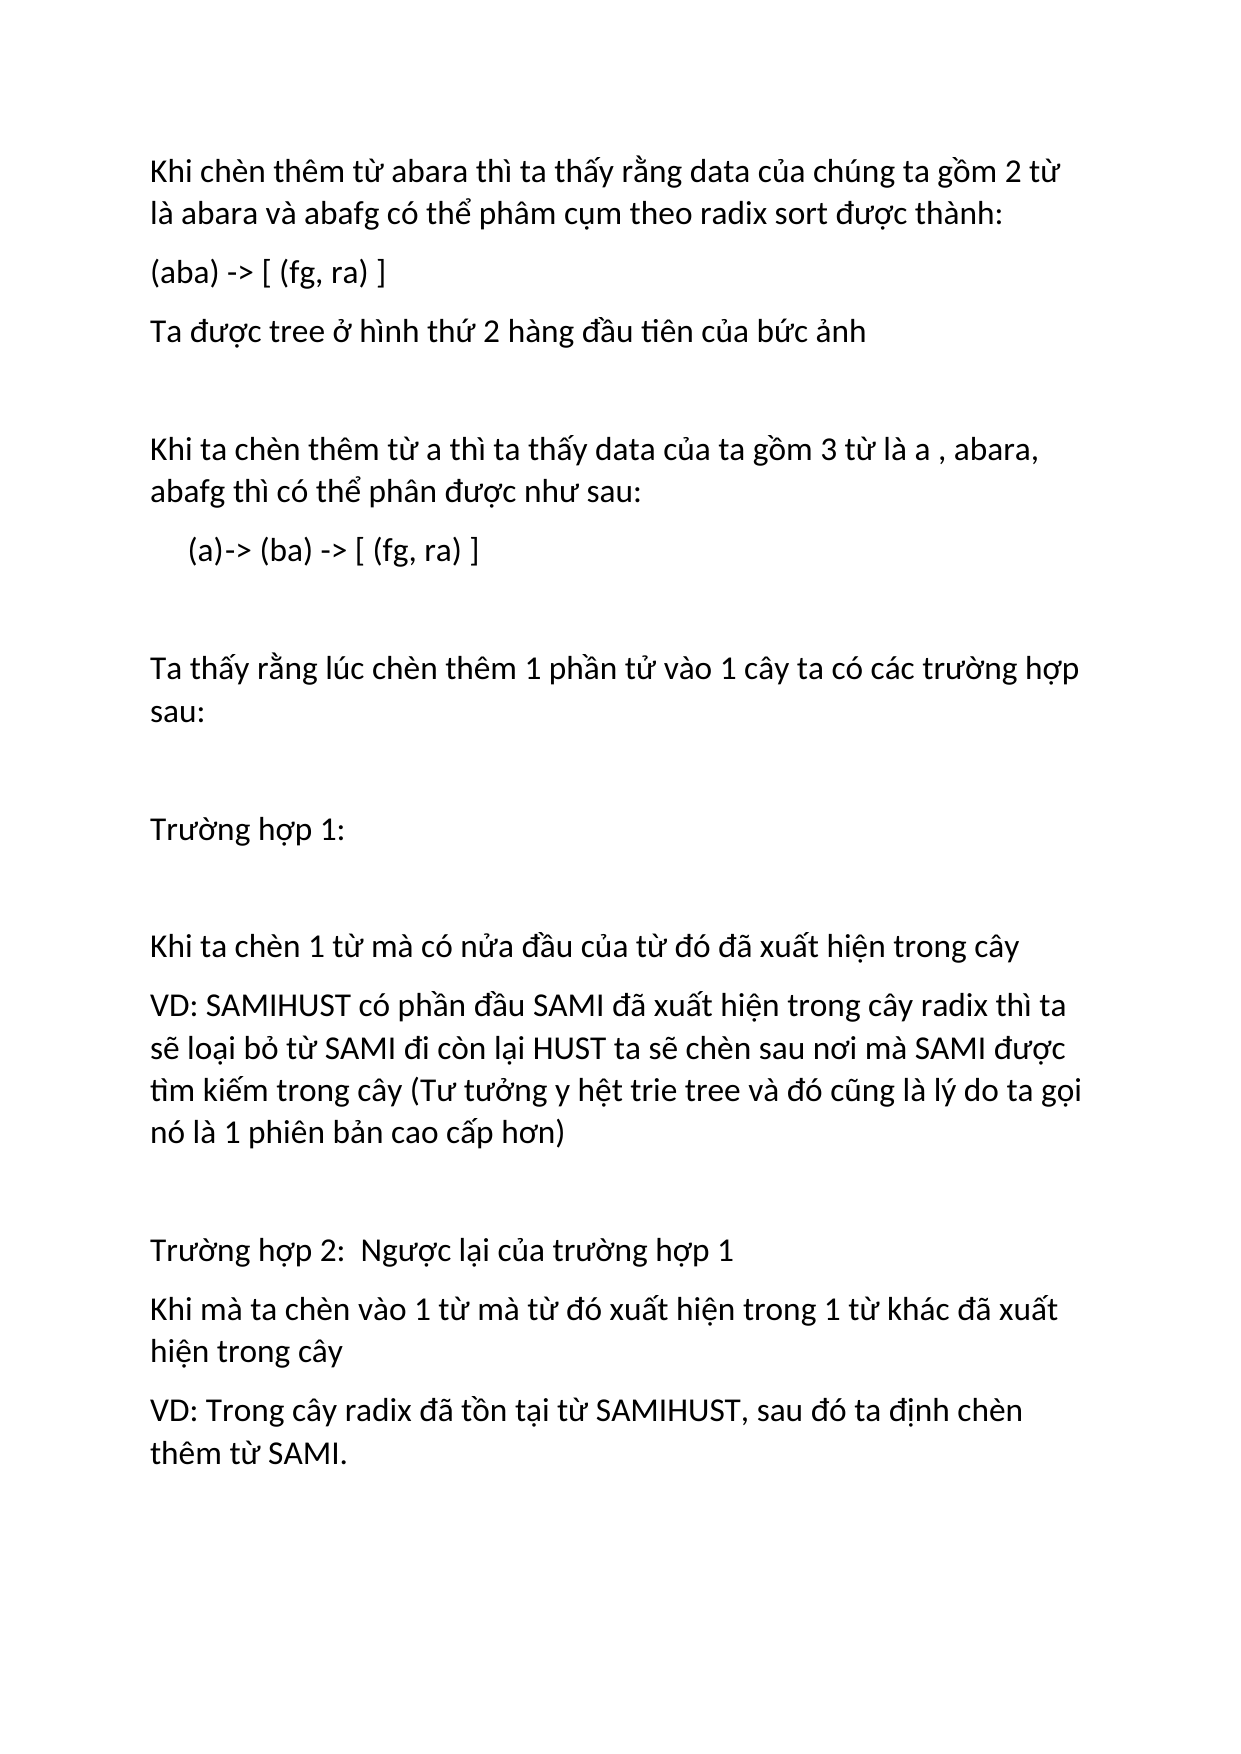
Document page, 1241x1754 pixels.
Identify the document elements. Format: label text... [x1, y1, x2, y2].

text Khi chèn thêm từ abara thì ta thấy rằng data của chúng ta gồm 2 từ là abara và abafg có thể phâm cụm theo radix sort được thành: [150, 150, 1090, 233]
list -> (ba) -> [ (fg, ra) ] [187, 529, 1090, 570]
text Trường hợp 2: Ngược lại của trường hợp 1 [150, 1229, 1090, 1270]
text Khi mà ta chèn vào 1 từ mà từ đó xuất hiện trong 1 từ khác đã xuất hiện trong cây [150, 1288, 1090, 1371]
text Khi ta chèn thêm từ a thì ta thấy data của ta gồm 3 từ là a , abara, abafg thì có thể phân được như sau: [150, 428, 1090, 511]
text VD: SAMIHUST có phần đầu SAMI đã xuất hiện trong cây radix thì ta sẽ loại bỏ từ SAMI đi còn lại HUST ta sẽ chèn sau nơi mà SAMI được tìm kiếm trong cây (Tư tưởng y hệt trie tree và đó cũng là lý do ta gọi nó là 1 phiên bản cao cấp hơn) [150, 984, 1090, 1152]
text Ta thấy rằng lúc chèn thêm 1 phần tử vào 1 cây ta có các trường hợp sau: [150, 647, 1090, 730]
text VD: Trong cây radix đã tồn tại từ SAMIHUST, sau đó ta định chèn thêm từ SAMI. [150, 1389, 1090, 1472]
text Trường hợp 1: [150, 807, 1090, 848]
text Khi ta chèn 1 từ mà có nửa đầu của từ đó đã xuất hiện trong cây [150, 925, 1090, 966]
text (aba) -> [ (fg, ra) ] [150, 251, 1090, 292]
text Ta được tree ở hình thứ 2 hàng đầu tiên của bức ảnh [150, 310, 1090, 351]
